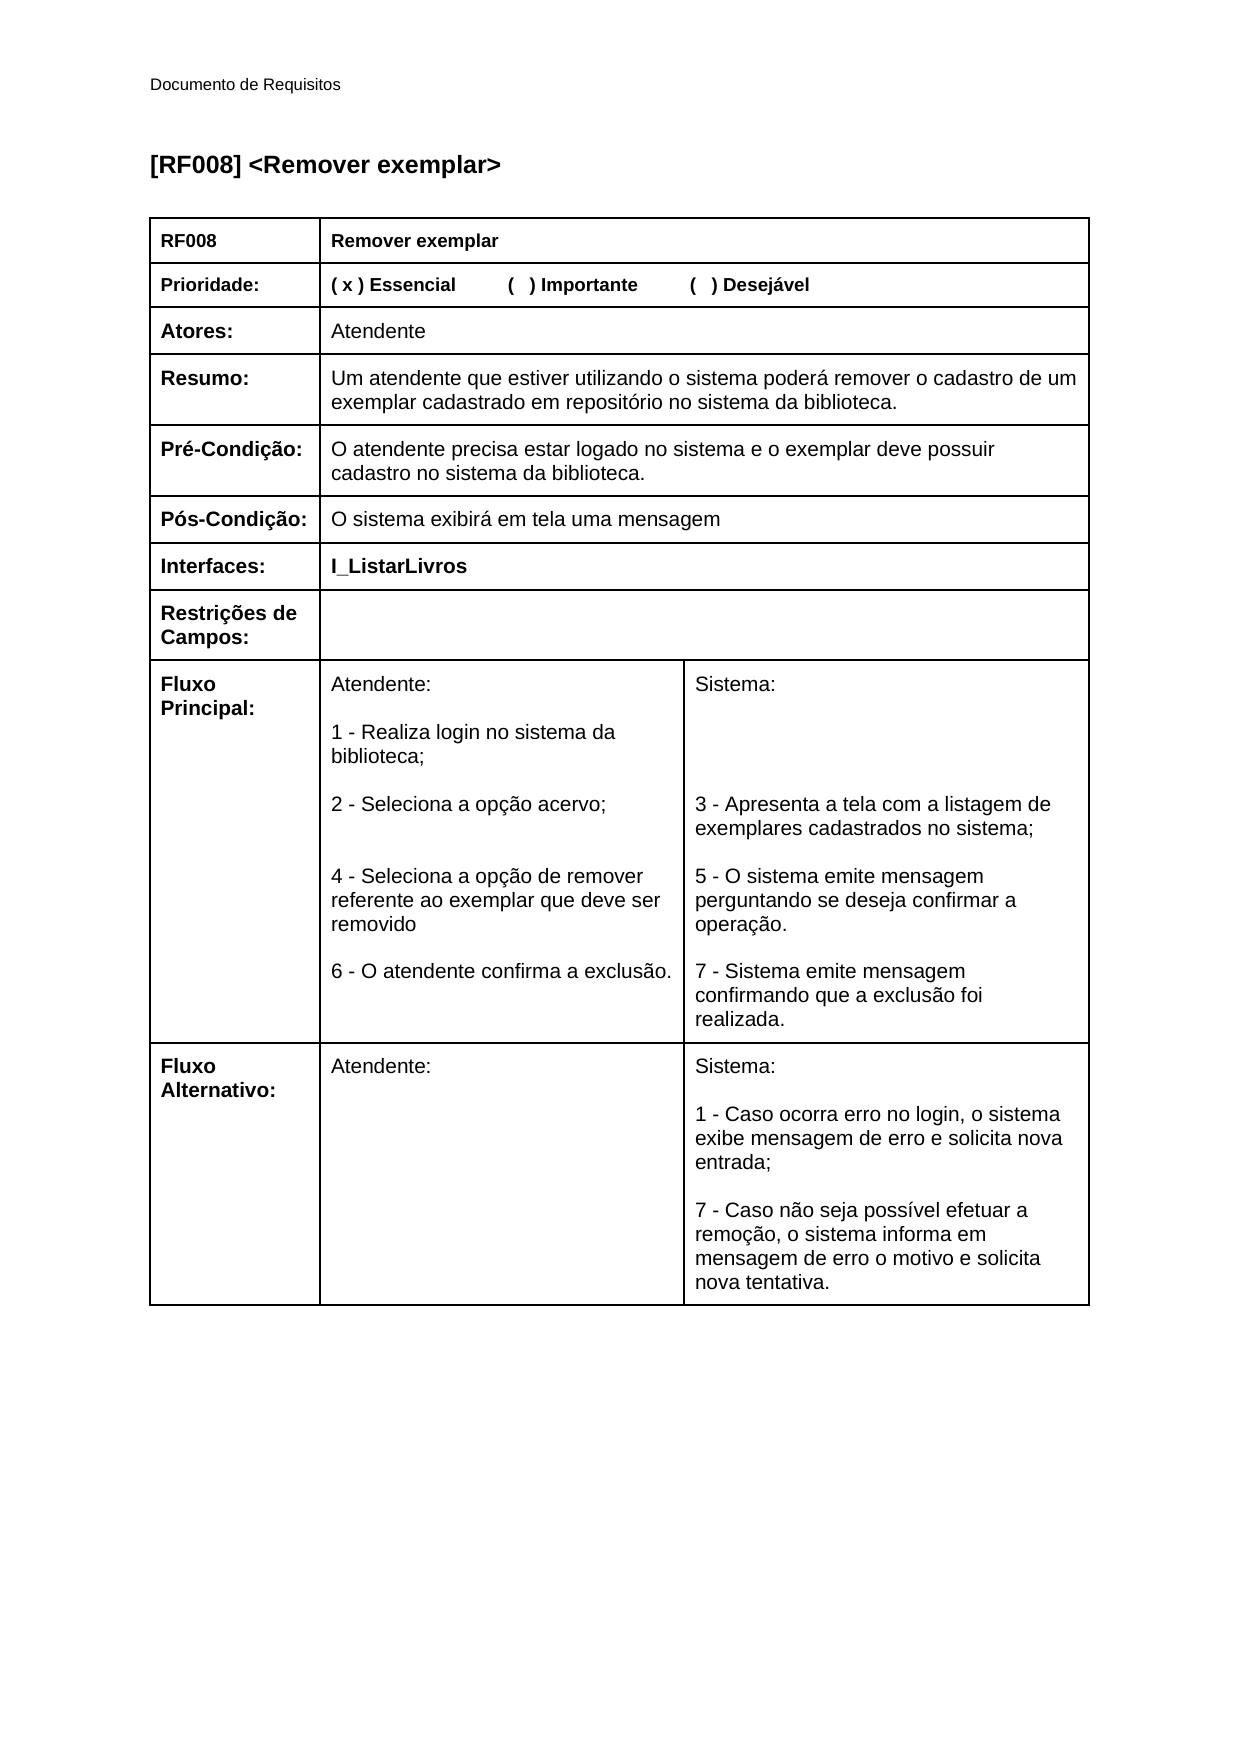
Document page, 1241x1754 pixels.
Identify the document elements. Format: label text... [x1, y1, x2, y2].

table_cell Pré-Condição: [151, 426, 319, 495]
table_cell Fluxo Alternativo: [151, 1044, 319, 1304]
table_cell Pós-Condição: [151, 497, 319, 542]
table_cell Um atendente que estiver utilizando o sistema poderá remover o cadastro de um exemplar cadastrado em repositório no sistema da biblioteca. [321, 355, 1088, 424]
table_cell Atendente: [321, 1044, 683, 1304]
subtitle [RF008] <Remover exemplar> [150, 150, 1090, 179]
table_cell ( x ) Essencial ( ) Importante ( ) Desejável [321, 264, 1088, 306]
table_header Remover exemplar [321, 219, 1088, 262]
table_cell O atendente precisa estar logado no sistema e o exemplar deve possuir cadastro no sistema da biblioteca. [321, 426, 1088, 495]
table_cell Resumo: [151, 355, 319, 424]
table_cell Prioridade: [151, 264, 319, 306]
table_cell Atendente [321, 308, 1088, 353]
table_cell Interfaces: [151, 544, 319, 588]
table_cell I_ListarLivros [321, 544, 1088, 588]
table_cell Fluxo Principal: [151, 661, 319, 1042]
table_header RF008 [151, 219, 319, 262]
table_cell O sistema exibirá em tela uma mensagem [321, 497, 1088, 542]
table_cell Atores: [151, 308, 319, 353]
table_cell Sistema: 3 - Apresenta a tela com a listagem de exemplares cadastrados no sistema; 5 - O sistema emite mensagem perguntando se deseja confirmar a operação. 7 - Sistema emite mensagem confirmando que a exclusão foi realizada. [685, 661, 1088, 1042]
table_cell Restrições de Campos: [151, 591, 319, 659]
table_cell Sistema: 1 - Caso ocorra erro no login, o sistema exibe mensagem de erro e solicita nova entrada; 7 - Caso não seja possível efetuar a remoção, o sistema informa em mensagem de erro o motivo e solicita nova tentativa. [685, 1044, 1088, 1304]
table_cell [321, 591, 1088, 659]
table_cell Atendente: 1 - Realiza login no sistema da biblioteca; 2 - Seleciona a opção acervo; 4 - Seleciona a opção de remover referente ao exemplar que deve ser removido 6 - O atendente confirma a exclusão. [321, 661, 683, 1042]
